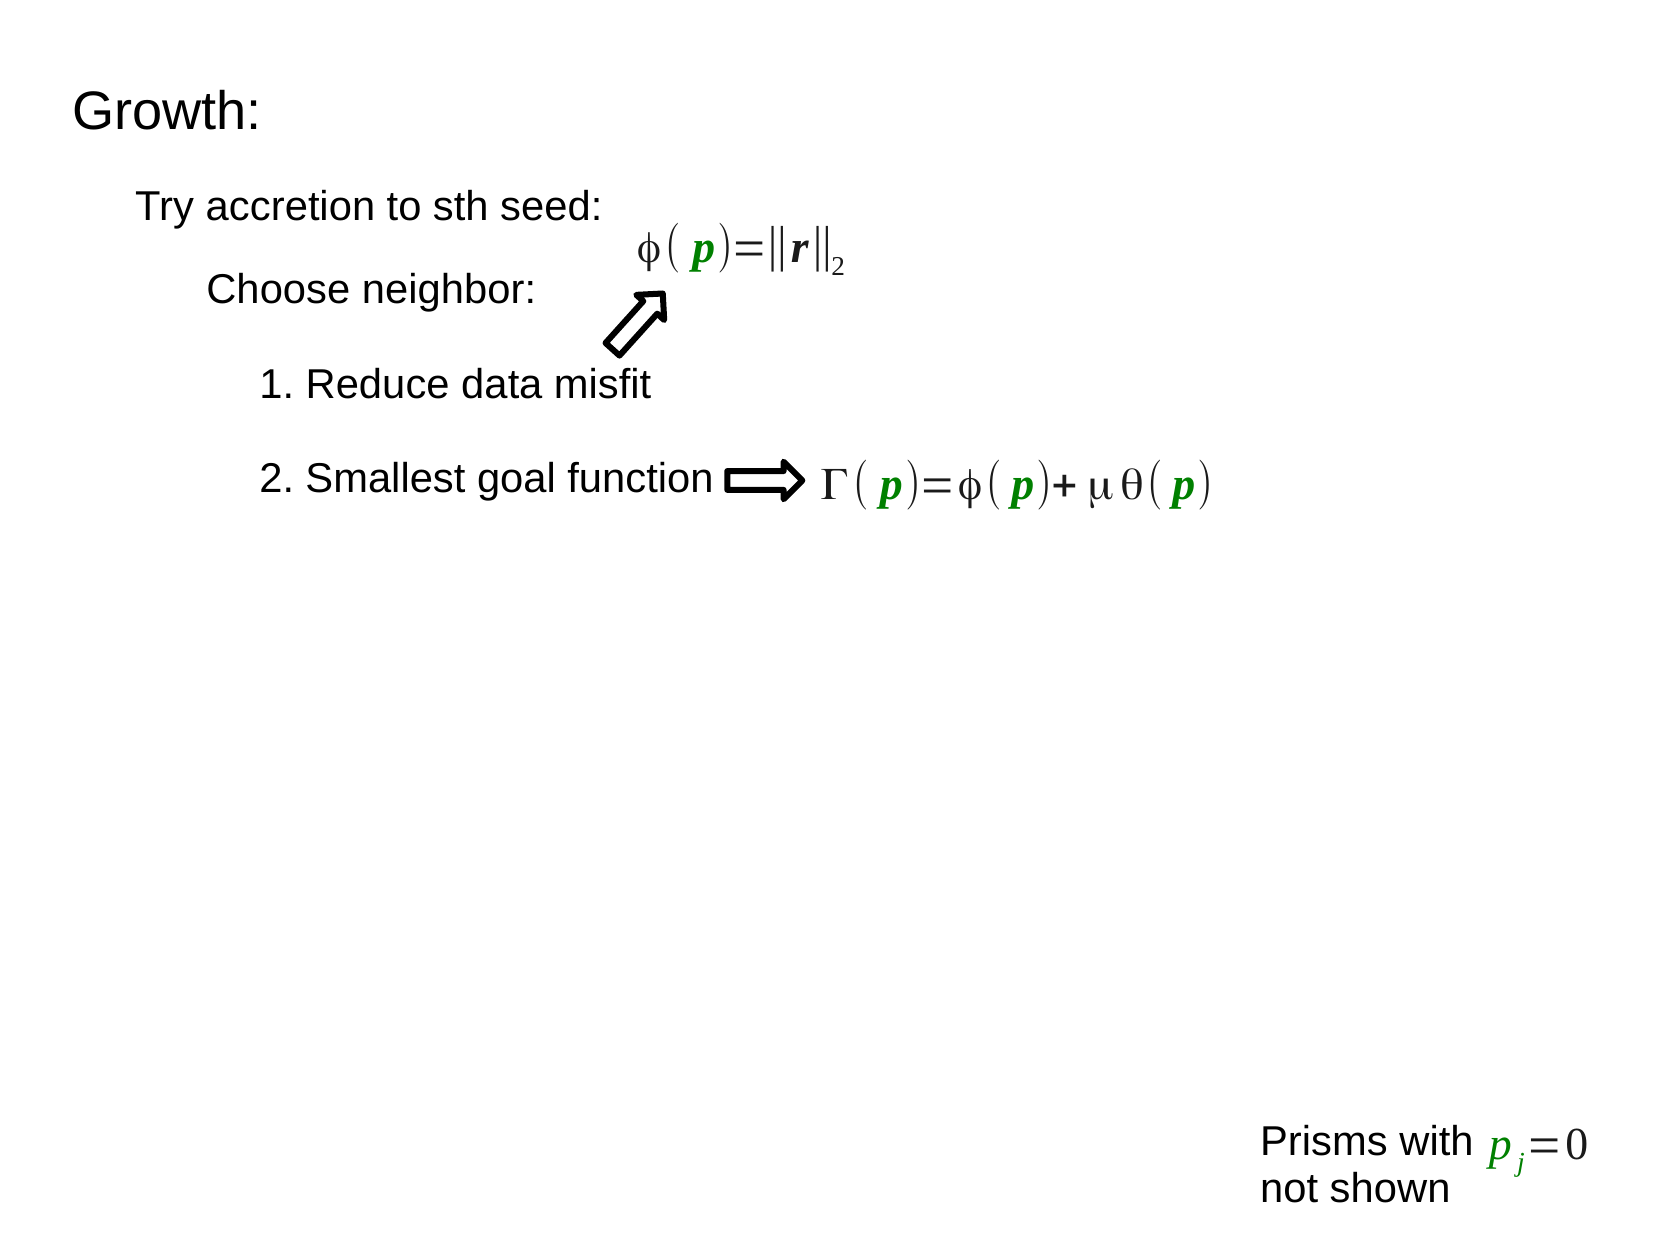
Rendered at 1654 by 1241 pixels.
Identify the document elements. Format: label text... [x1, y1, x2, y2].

text_box Prisms with not shown [1245, 1110, 1501, 1230]
text_box 2. Smallest goal function [244, 447, 729, 515]
text_box Growth: [57, 73, 277, 156]
text_box 1. Reduce data misfit [244, 352, 664, 420]
chart [1476, 1117, 1595, 1179]
chart [814, 455, 1220, 515]
picture [731, 471, 797, 490]
picture [556, 202, 1651, 1240]
text_box Choose neighbor: [191, 258, 551, 326]
text_box Try accretion to sth seed: [120, 175, 616, 243]
text_box [1237, 1087, 1613, 1241]
picture [611, 297, 660, 350]
chart [631, 219, 851, 283]
